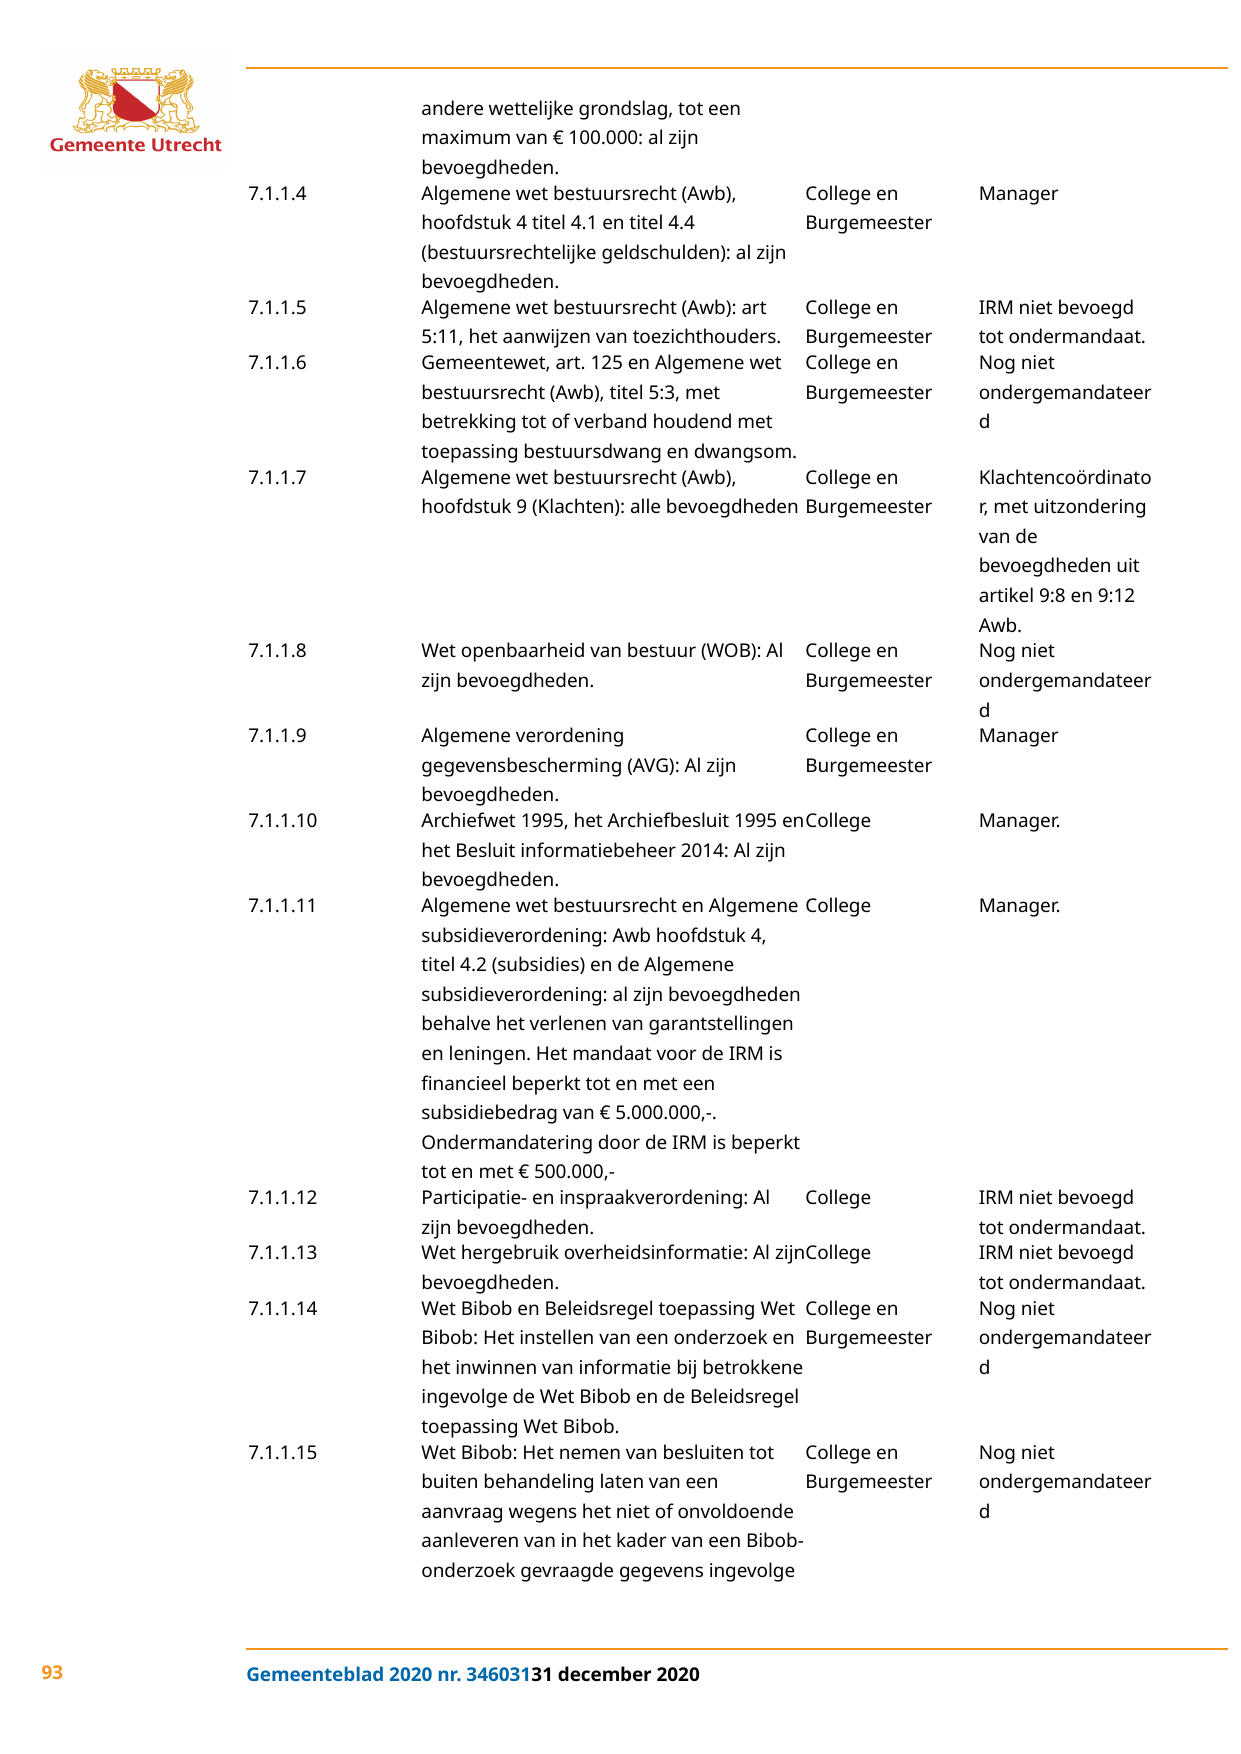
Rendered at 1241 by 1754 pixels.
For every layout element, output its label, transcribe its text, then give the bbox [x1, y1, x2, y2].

table_cell Participatie- en inspraakverordening: Al zijn bevoegdheden. [421, 1184, 805, 1239]
table_cell 7.1.1.7 [248, 464, 421, 638]
table_cell 7.1.1.12 [248, 1184, 421, 1239]
table_cell College [805, 1184, 978, 1239]
table_cell 7.1.1.15 [248, 1439, 421, 1583]
table_cell IRM niet bevoegd tot ondermandaat. [979, 1240, 1152, 1295]
table_cell 7.1.1.8 [248, 638, 421, 722]
table_cell Gemeentewet, art. 125 en Algemene wet bestuursrecht (Awb), titel 5:3, met betrekking tot of verband houdend met toepassing bestuursdwang en dwangsom. [421, 350, 805, 464]
table_cell College [805, 808, 978, 892]
table_cell College en Burgemeester [805, 294, 978, 349]
table_cell 7.1.1.5 [248, 294, 421, 349]
table_cell Nog niet ondergemandateerd [979, 1295, 1152, 1439]
table_cell Algemene wet bestuursrecht (Awb), hoofdstuk 4 titel 4.1 en titel 4.4 (bestuursrechtelijke geldschulden): al zijn bevoegdheden. [421, 180, 805, 294]
table_cell Wet openbaarheid van bestuur (WOB): Al zijn bevoegdheden. [421, 638, 805, 722]
table_cell 7.1.1.6 [248, 350, 421, 464]
table_cell College [805, 1240, 978, 1295]
table_cell Algemene wet bestuursrecht (Awb), hoofdstuk 9 (Klachten): alle bevoegdheden [421, 464, 805, 638]
table_cell IRM niet bevoegd tot ondermandaat. [979, 294, 1152, 349]
table_cell 7.1.1.4 [248, 180, 421, 294]
table_cell 7.1.1.9 [248, 723, 421, 807]
table_cell College en Burgemeester [805, 350, 978, 464]
table_cell 7.1.1.11 [248, 892, 421, 1184]
table_cell Klachtencoördinator, met uitzondering van de bevoegdheden uit artikel 9:8 en 9:12 Awb. [979, 464, 1152, 638]
table_cell Wet Bibob: Het nemen van besluiten tot buiten behandeling laten van een aanvraag wegens het niet of onvoldoende aanleveren van in het kader van een Bibob-onderzoek gevraagde gegevens ingevolge [421, 1439, 805, 1583]
table_cell Manager [979, 723, 1152, 807]
table_cell College en Burgemeester [805, 180, 978, 294]
table_cell 7.1.1.14 [248, 1295, 421, 1439]
table_cell [979, 95, 1152, 180]
table_cell Algemene wet bestuursrecht (Awb): art 5:11, het aanwijzen van toezichthouders. [421, 294, 805, 349]
table_cell Archiefwet 1995, het Archiefbesluit 1995 en het Besluit informatiebeheer 2014: Al zijn bevoegdheden. [421, 808, 805, 892]
table_cell College en Burgemeester [805, 1439, 978, 1583]
table_cell Wet Bibob en Beleidsregel toepassing Wet Bibob: Het instellen van een onderzoek en het inwinnen van informatie bij betrokkene ingevolge de Wet Bibob en de Beleidsregel toepassing Wet Bibob. [421, 1295, 805, 1439]
table_cell Nog niet ondergemandateerd [979, 1439, 1152, 1583]
table_cell College en Burgemeester [805, 1295, 978, 1439]
table_cell IRM niet bevoegd tot ondermandaat. [979, 1184, 1152, 1239]
picture [41, 47, 231, 172]
table_cell Manager. [979, 808, 1152, 892]
table_cell Manager. [979, 892, 1152, 1184]
table_cell Nog niet ondergemandateerd [979, 638, 1152, 722]
table_cell Nog niet ondergemandateerd [979, 350, 1152, 464]
table_cell 7.1.1.13 [248, 1240, 421, 1295]
table_cell College en Burgemeester [805, 723, 978, 807]
table_cell Wet hergebruik overheidsinformatie: Al zijn bevoegdheden. [421, 1240, 805, 1295]
table_cell [805, 95, 978, 180]
table_cell Algemene verordening gegevensbescherming (AVG): Al zijn bevoegdheden. [421, 723, 805, 807]
table_cell College [805, 892, 978, 1184]
table_cell Algemene wet bestuursrecht en Algemene subsidieverordening: Awb hoofdstuk 4, titel 4.2 (subsidies) en de Algemene subsidieverordening: al zijn bevoegdheden behalve het verlenen van garantstellingen en leningen. Het mandaat voor de IRM is financieel beperkt tot en met een subsidiebedrag van € 5.000.000,-. Ondermandatering door de IRM is beperkt tot en met € 500.000,- [421, 892, 805, 1184]
table_cell Manager [979, 180, 1152, 294]
table_cell [248, 95, 421, 180]
table_cell 7.1.1.10 [248, 808, 421, 892]
table_cell andere wettelijke grondslag, tot een maximum van € 100.000: al zijn bevoegdheden. [421, 95, 805, 180]
table_cell College en Burgemeester [805, 464, 978, 638]
table_cell College en Burgemeester [805, 638, 978, 722]
